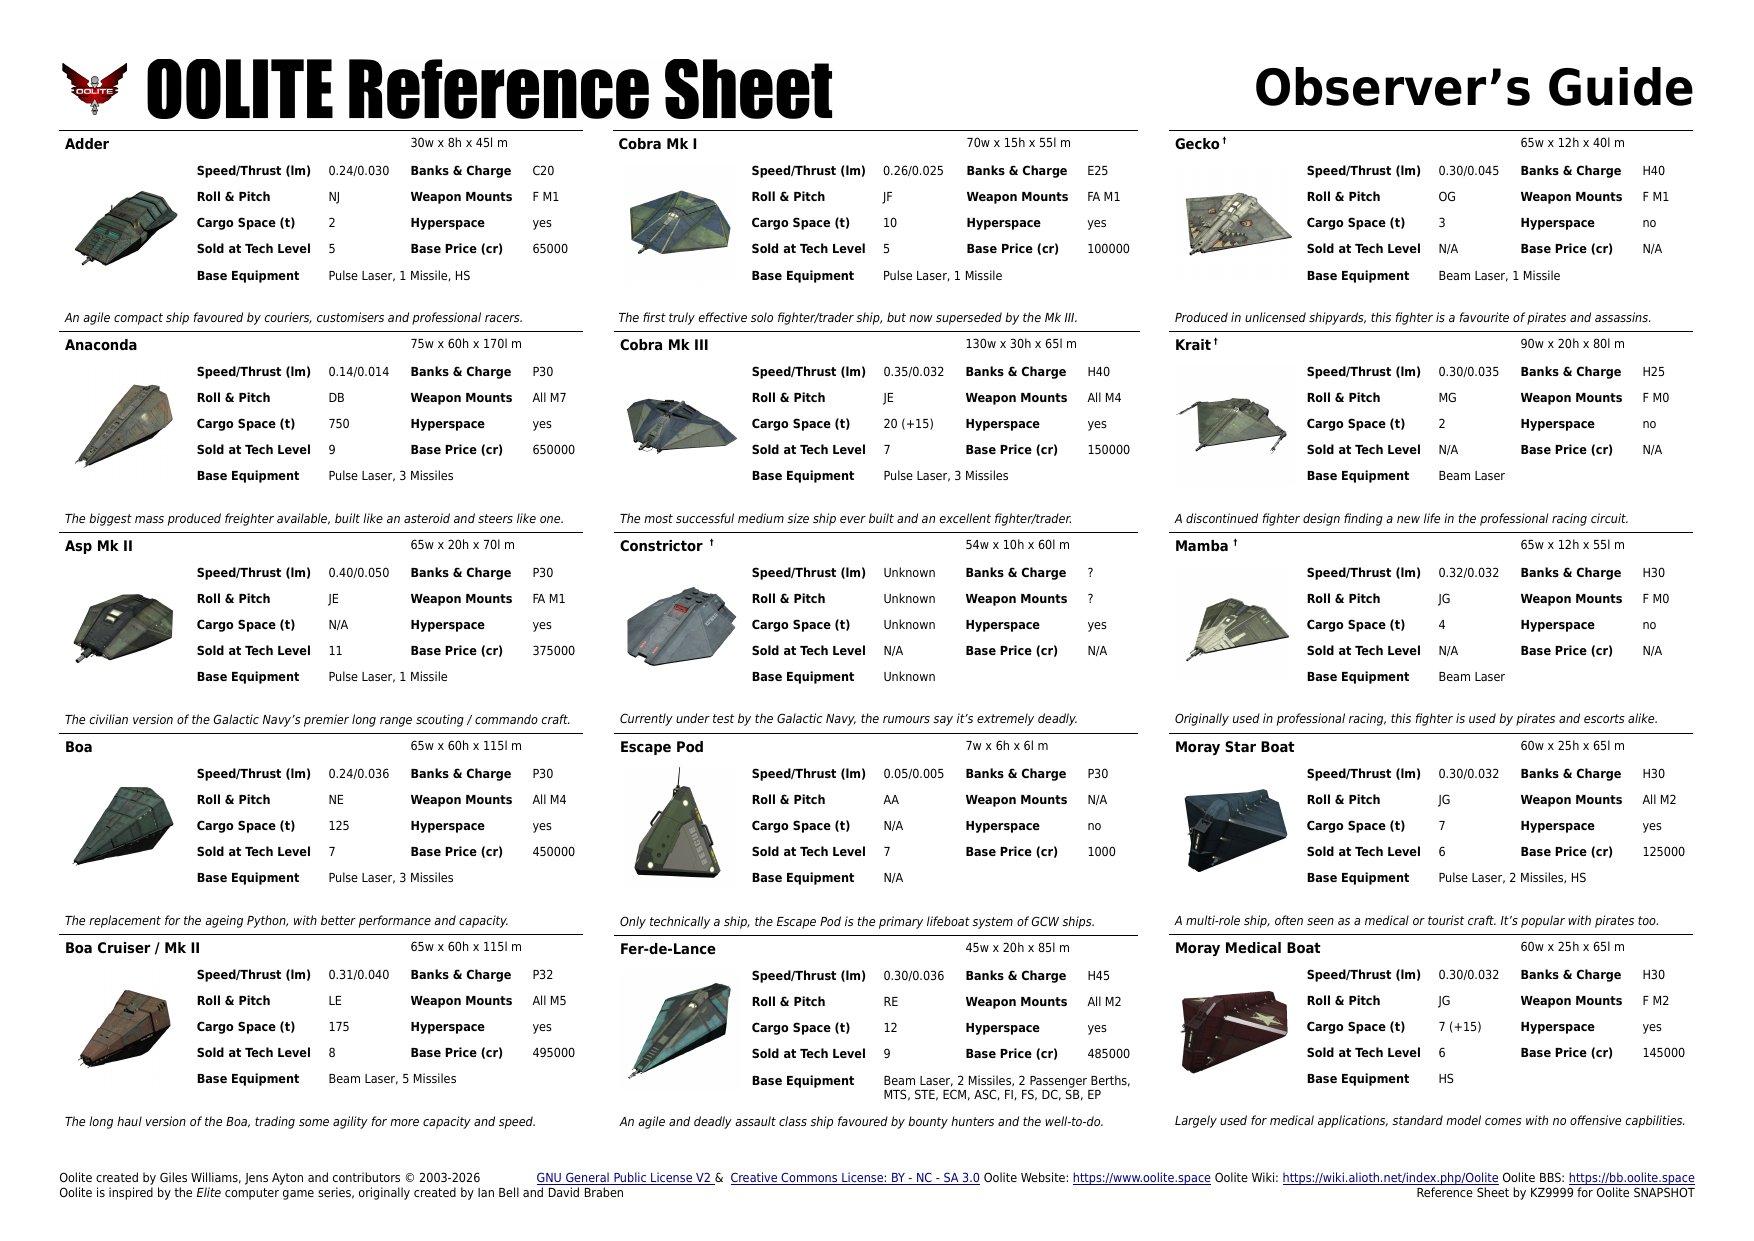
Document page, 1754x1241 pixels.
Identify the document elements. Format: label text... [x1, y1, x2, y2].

table_cell Base Equipment [746, 1068, 877, 1109]
table_cell yes [526, 411, 583, 437]
picture [619, 164, 740, 285]
picture [64, 365, 186, 486]
table_cell P30 [1081, 761, 1138, 787]
table_cell Speed/Thrust (lm) [1301, 560, 1432, 586]
table_cell Roll & Pitch [1301, 385, 1432, 411]
table_cell Cargo Space (t) [746, 211, 877, 237]
table_cell Roll & Pitch [746, 385, 877, 411]
table_cell 7 [878, 839, 959, 865]
table_cell 0.26/0.025 [877, 159, 961, 184]
picture [1174, 967, 1295, 1089]
table_cell yes [526, 1015, 583, 1041]
table_cell 4 [1433, 613, 1514, 638]
table_cell Pulse Laser, 3 Missiles [323, 464, 583, 506]
table_cell Base Price (cr) [960, 1042, 1081, 1068]
table_cell [614, 359, 746, 506]
table_cell Hyperspace [960, 1016, 1081, 1042]
table_cell [1169, 285, 1301, 305]
table_cell Pulse Laser, 3 Missiles [323, 866, 583, 908]
table_cell Banks & Charge [405, 359, 526, 385]
table_cell 2 [323, 211, 404, 237]
table_cell Banks & Charge [405, 761, 526, 787]
table_cell Speed/Thrust (lm) [191, 963, 322, 988]
table_cell yes [1636, 813, 1693, 839]
table_cell no [1081, 813, 1138, 839]
table_cell Cargo Space (t) [1301, 211, 1432, 237]
table_cell Banks & Charge [1515, 359, 1636, 385]
table_cell JF [877, 185, 961, 211]
table_cell [613, 159, 746, 284]
table_cell Sold at Tech Level [191, 840, 322, 866]
table_cell Sold at Tech Level [191, 438, 322, 463]
picture [1174, 566, 1295, 687]
table_cell ? [1081, 586, 1138, 612]
table_cell Hyperspace [960, 411, 1081, 437]
table_cell Speed/Thrust (lm) [746, 761, 877, 787]
table_cell Largely used for medical applications, standard model comes with no offensive capbilities. [1169, 1109, 1693, 1134]
table_header 65w x 20h x 70l m [405, 533, 583, 560]
table_cell Produced in unlicensed shipyards, this fighter is a favourite of pirates and assassins. [1169, 305, 1693, 331]
table_cell Roll & Pitch [191, 185, 322, 211]
table_cell 9 [878, 1042, 959, 1068]
table_cell Base Price (cr) [961, 237, 1081, 263]
table_cell yes [526, 613, 583, 638]
table_cell yes [1636, 1014, 1693, 1040]
table_cell Roll & Pitch [746, 185, 877, 211]
table_cell Base Price (cr) [960, 839, 1081, 865]
table_cell Roll & Pitch [191, 385, 322, 411]
table_cell Weapon Mounts [960, 787, 1081, 813]
table_cell Beam Laser [1433, 665, 1693, 707]
table_cell 2 [1433, 411, 1514, 437]
table_cell Speed/Thrust (lm) [1301, 962, 1432, 988]
picture [64, 767, 186, 888]
table_cell Unknown [878, 586, 959, 612]
table_cell Hyperspace [960, 613, 1081, 638]
table_cell Speed/Thrust (lm) [191, 560, 322, 586]
table_cell NE [323, 788, 404, 813]
picture [64, 164, 186, 285]
table_cell Hyperspace [1515, 813, 1636, 839]
picture [619, 969, 740, 1090]
table_cell 8 [323, 1041, 404, 1067]
table_cell Base Price (cr) [405, 237, 526, 263]
table_cell 6 [1433, 839, 1514, 865]
table_header Anaconda [59, 332, 404, 359]
table_header Moray Star Boat [1169, 734, 1514, 761]
table_cell Roll & Pitch [746, 990, 877, 1016]
table_cell Roll & Pitch [746, 787, 877, 813]
table_cell Weapon Mounts [1515, 586, 1636, 612]
table_cell [59, 359, 191, 506]
table_cell 0.30/0.032 [1433, 761, 1514, 787]
table_header 90w x 20h x 80l m [1515, 332, 1693, 359]
table_cell Base Equipment [1301, 665, 1432, 707]
table_cell Speed/Thrust (lm) [191, 159, 322, 184]
table_header 65w x 60h x 115l m [405, 935, 583, 962]
table_cell Base Equipment [191, 464, 322, 506]
table_cell JE [323, 586, 404, 612]
table_header 54w x 10h x 60l m [960, 533, 1138, 560]
table_cell Unknown [878, 665, 1138, 707]
table_cell [1169, 159, 1301, 284]
table_cell Base Equipment [191, 1067, 322, 1109]
table_cell N/A [1636, 438, 1693, 463]
table_cell Cargo Space (t) [746, 813, 877, 839]
table_cell Banks & Charge [1515, 761, 1636, 787]
table_cell Unknown [878, 613, 959, 638]
table_cell Beam Laser, 2 Missiles, 2 Passenger Berths, MTS, STE, ECM, ASC, FI, FS, DC, SB, EP [878, 1068, 1138, 1109]
table_cell [59, 285, 191, 305]
table_cell Cargo Space (t) [1301, 613, 1432, 638]
table_cell [59, 159, 191, 284]
table_cell H30 [1636, 761, 1693, 787]
table_cell Roll & Pitch [1301, 787, 1432, 813]
table_cell Pulse Laser, 1 Missile [323, 665, 583, 707]
table_cell The long haul version of the Boa, trading some agility for more capacity and speed. [59, 1109, 583, 1135]
table_cell [1169, 359, 1301, 506]
table_cell JG [1433, 586, 1514, 612]
table_header Boa [59, 734, 404, 761]
table_cell An agile compact ship favoured by couriers, customisers and professional racers. [59, 305, 583, 331]
table_cell 1000 [1081, 839, 1138, 865]
table_cell Cargo Space (t) [1301, 411, 1432, 437]
table_cell 495000 [526, 1041, 583, 1067]
table_cell Pulse Laser, 2 Missiles, HS [1433, 865, 1693, 908]
table_cell F M2 [1636, 988, 1693, 1014]
table_cell Hyperspace [405, 1015, 526, 1041]
table_cell 650000 [526, 438, 583, 463]
table_cell Cargo Space (t) [746, 1016, 877, 1042]
table_cell N/A [1636, 639, 1693, 664]
table_cell Base Price (cr) [405, 639, 526, 664]
table_cell 750 [323, 411, 404, 437]
table_cell Cargo Space (t) [191, 1015, 322, 1041]
table_cell 125 [323, 814, 404, 839]
table_cell FA M1 [526, 586, 583, 612]
table_header 65w x 60h x 115l m [405, 734, 583, 761]
table_cell Cargo Space (t) [191, 814, 322, 839]
table_cell All M2 [1636, 787, 1693, 813]
table_header Constrictor † [614, 533, 959, 560]
table_header Gecko † [1169, 131, 1514, 158]
table_cell HS [1433, 1066, 1693, 1108]
table_cell Banks & Charge [405, 963, 526, 988]
table_cell Beam Laser, 5 Missiles [323, 1067, 583, 1109]
table_cell [59, 761, 191, 887]
table_cell Banks & Charge [1515, 159, 1636, 184]
table_cell Hyperspace [960, 813, 1081, 839]
table_header 60w x 25h x 65l m [1515, 734, 1693, 761]
table_cell Weapon Mounts [960, 586, 1081, 612]
table_cell Sold at Tech Level [1301, 237, 1432, 263]
table_header Asp Mk II [59, 533, 404, 560]
table_cell Sold at Tech Level [746, 237, 877, 263]
table_cell N/A [1433, 237, 1514, 263]
table_cell [614, 761, 746, 909]
table_header Boa Cruiser / Mk II [59, 935, 404, 962]
picture [61, 56, 128, 122]
table_cell The first truly effective solo fighter/trader ship, but now superseded by the Mk III. [613, 305, 1138, 331]
table_cell Weapon Mounts [405, 788, 526, 813]
table_cell P32 [526, 963, 583, 988]
table_cell 0.30/0.032 [1433, 962, 1514, 988]
table_cell Cargo Space (t) [191, 613, 322, 638]
table_cell Originally used in professional racing, this fighter is used by pirates and escorts alike. [1169, 707, 1693, 733]
table_cell Hyperspace [1515, 211, 1636, 237]
table_header 60w x 25h x 65l m [1515, 935, 1693, 962]
table_cell An agile and deadly assault class ship favoured by bounty hunters and the well-to-do. [614, 1110, 1138, 1136]
table_cell 450000 [526, 840, 583, 866]
table_header Fer-de-Lance [614, 936, 959, 963]
table_cell N/A [1433, 438, 1514, 463]
table_cell 145000 [1636, 1040, 1693, 1066]
table_cell AA [878, 787, 959, 813]
table_cell Sold at Tech Level [1301, 438, 1432, 463]
table_cell 0.14/0.014 [323, 359, 404, 385]
table_cell Banks & Charge [405, 159, 526, 184]
table_cell 0.30/0.036 [878, 964, 959, 989]
table_cell Base Price (cr) [1515, 839, 1636, 865]
table_cell yes [1081, 1016, 1138, 1042]
table_cell 9 [323, 438, 404, 463]
table_cell A multi-role ship, often seen as a medical or tourist craft. It’s popular with pirates too. [1169, 908, 1693, 934]
table_cell 65w x 12h x 55l m [1515, 533, 1693, 560]
table_cell F M1 [1636, 185, 1693, 211]
table_cell Weapon Mounts [405, 185, 526, 211]
table_cell yes [526, 814, 583, 839]
table_cell Speed/Thrust (lm) [1301, 761, 1432, 787]
table_cell no [1636, 411, 1693, 437]
table_cell Base Equipment [1301, 865, 1432, 908]
table_header 130w x 30h x 65l m [960, 332, 1140, 359]
table_cell Speed/Thrust (lm) [746, 964, 877, 989]
table_cell Weapon Mounts [1515, 787, 1636, 813]
table_cell Base Equipment [1301, 263, 1432, 305]
table_cell Speed/Thrust (lm) [746, 359, 877, 385]
table_cell C20 [526, 159, 583, 184]
table_cell Speed/Thrust (lm) [191, 359, 322, 385]
table_cell 7 (+15) [1433, 1014, 1514, 1040]
table_cell Cargo Space (t) [746, 411, 877, 437]
table_cell All M5 [526, 989, 583, 1014]
table_cell yes [526, 211, 583, 237]
table_cell NJ [323, 185, 404, 211]
table_cell JG [1433, 988, 1514, 1014]
table_cell Base Price (cr) [1515, 1040, 1636, 1066]
table_cell 20 (+15) [878, 411, 959, 437]
table_cell H30 [1636, 962, 1693, 988]
table_cell 10 [877, 211, 961, 237]
table_cell Weapon Mounts [1515, 988, 1636, 1014]
table_cell FA M1 [1081, 185, 1138, 211]
table_cell Hyperspace [1515, 411, 1636, 437]
table_cell Base Equipment [191, 665, 322, 707]
table_cell Weapon Mounts [1515, 385, 1636, 411]
table_cell Sold at Tech Level [746, 839, 877, 865]
table_header Cobra Mk III [614, 332, 959, 359]
picture [619, 566, 740, 687]
table_cell Weapon Mounts [960, 990, 1081, 1016]
table_cell A discontinued fighter design finding a new life in the professional racing circuit. [1169, 506, 1693, 532]
table_cell Base Price (cr) [405, 438, 526, 463]
table_cell N/A [1081, 787, 1138, 813]
table_cell P30 [526, 359, 583, 385]
table_cell Roll & Pitch [191, 586, 322, 612]
table_header 7w x 6h x 6l m [960, 734, 1138, 761]
table_cell Base Equipment [746, 263, 877, 305]
table_cell Sold at Tech Level [191, 1041, 322, 1067]
table_cell Weapon Mounts [405, 989, 526, 1014]
table_cell N/A [878, 865, 1138, 909]
table_cell Base Price (cr) [960, 639, 1081, 664]
table_cell Pulse Laser, 3 Missiles [878, 464, 1140, 506]
table_cell [59, 1089, 191, 1109]
table_cell Base Equipment [191, 263, 322, 305]
table_cell All M4 [526, 788, 583, 813]
table_cell The biggest mass produced freighter available, built like an asteroid and steers like one. [59, 506, 583, 532]
table_cell F M1 [526, 185, 583, 211]
table_cell Base Price (cr) [1515, 438, 1636, 463]
table_cell Sold at Tech Level [746, 438, 877, 463]
table_cell Sold at Tech Level [1301, 839, 1432, 865]
table_header 70w x 15h x 55l m [961, 131, 1138, 158]
picture [1174, 365, 1295, 486]
table_cell Banks & Charge [960, 964, 1081, 989]
table_cell RE [878, 990, 959, 1016]
table_cell Base Equipment [746, 464, 877, 506]
picture [619, 767, 740, 889]
table_cell 5 [323, 237, 404, 263]
table_cell 0.24/0.036 [323, 761, 404, 787]
table_header 30w x 8h x 45l m [405, 131, 583, 158]
table_cell N/A [1433, 639, 1514, 664]
table_cell [59, 888, 191, 908]
table_cell Base Price (cr) [405, 840, 526, 866]
table_cell yes [1081, 613, 1138, 638]
table_cell 12 [878, 1016, 959, 1042]
table_cell [59, 560, 191, 707]
table_cell Speed/Thrust (lm) [1301, 159, 1432, 184]
table_cell F M0 [1636, 586, 1693, 612]
table_cell 5 [877, 237, 961, 263]
table_cell Sold at Tech Level [1301, 1040, 1432, 1066]
table_cell 0.32/0.032 [1433, 560, 1514, 586]
table_cell [1169, 962, 1301, 1108]
table_cell All M4 [1081, 385, 1140, 411]
table_cell Unknown [878, 560, 959, 586]
table_cell [613, 285, 746, 305]
table_cell Banks & Charge [405, 560, 526, 586]
table_cell 100000 [1081, 237, 1138, 263]
table_cell ? [1081, 560, 1138, 586]
table_header Cobra Mk I [613, 131, 961, 158]
table_cell Currently under test by the Galactic Navy, the rumours say it’s extremely deadly. [614, 707, 1138, 733]
table_cell JG [1433, 787, 1514, 813]
table_cell no [1636, 613, 1693, 638]
table_cell Pulse Laser, 1 Missile [877, 263, 1138, 305]
table_cell Banks & Charge [960, 359, 1081, 385]
table_cell Sold at Tech Level [746, 639, 877, 664]
table_cell [614, 560, 746, 707]
table_cell N/A [1636, 237, 1693, 263]
table_cell 485000 [1081, 1042, 1138, 1068]
table_cell Roll & Pitch [746, 586, 877, 612]
table_cell Hyperspace [405, 613, 526, 638]
table_cell H30 [1636, 560, 1693, 586]
table_cell 0.30/0.045 [1433, 159, 1514, 184]
table_cell 0.24/0.030 [323, 159, 404, 184]
table_header 45w x 20h x 85l m [960, 936, 1138, 963]
table_cell 0.40/0.050 [323, 560, 404, 586]
table_cell Base Equipment [1301, 464, 1432, 506]
table_cell Speed/Thrust (lm) [746, 560, 877, 586]
table_cell Banks & Charge [961, 159, 1081, 184]
table_cell Cargo Space (t) [746, 613, 877, 638]
table_cell Sold at Tech Level [746, 1042, 877, 1068]
picture [1174, 164, 1295, 285]
picture [64, 566, 186, 687]
table_cell Banks & Charge [1515, 560, 1636, 586]
table_cell 125000 [1636, 839, 1693, 865]
table_cell Roll & Pitch [1301, 586, 1432, 612]
table_cell no [1636, 211, 1693, 237]
table_cell LE [323, 989, 404, 1014]
picture [147, 59, 833, 119]
table_cell Sold at Tech Level [191, 237, 322, 263]
table_cell Hyperspace [961, 211, 1081, 237]
table_cell N/A [878, 813, 959, 839]
table_cell 7 [878, 438, 959, 463]
table_cell Hyperspace [405, 211, 526, 237]
table_cell All M2 [1081, 990, 1138, 1016]
picture [1174, 767, 1295, 888]
table_cell Speed/Thrust (lm) [746, 159, 877, 184]
table_cell H40 [1081, 359, 1140, 385]
table_cell 7 [323, 840, 404, 866]
table_cell Pulse Laser, 1 Missile, HS [323, 263, 583, 305]
table_header 75w x 60h x 170l m [405, 332, 583, 359]
table_cell The most successful medium size ship ever built and an excellent fighter/trader. [614, 506, 1140, 532]
table_cell The replacement for the ageing Python, with better performance and capacity. [59, 908, 583, 934]
table_cell Speed/Thrust (lm) [1301, 359, 1432, 385]
table_cell The civilian version of the Galactic Navy’s premier long range scouting / commando craft. [59, 707, 583, 733]
table_cell 11 [323, 639, 404, 664]
table_cell Banks & Charge [960, 560, 1081, 586]
table_cell N/A [1081, 639, 1138, 664]
table_cell Roll & Pitch [1301, 185, 1432, 211]
table_cell Roll & Pitch [191, 788, 322, 813]
table_cell All M7 [526, 385, 583, 411]
table_cell F M0 [1636, 385, 1693, 411]
table_cell Base Price (cr) [1515, 639, 1636, 664]
table_cell 6 [1433, 1040, 1514, 1066]
table_cell Base Price (cr) [1515, 237, 1636, 263]
table_cell Roll & Pitch [1301, 988, 1432, 1014]
table_cell Beam Laser [1433, 464, 1693, 506]
table_cell [1169, 761, 1301, 908]
table_cell Base Equipment [1301, 1066, 1432, 1108]
table_cell Weapon Mounts [405, 586, 526, 612]
picture [64, 968, 186, 1089]
table_cell H25 [1636, 359, 1693, 385]
table_cell 0.31/0.040 [323, 963, 404, 988]
table_cell Banks & Charge [960, 761, 1081, 787]
table_cell Hyperspace [1515, 613, 1636, 638]
table_header Moray Medical Boat [1169, 935, 1514, 962]
table_cell P30 [526, 560, 583, 586]
table_cell H40 [1636, 159, 1693, 184]
table_cell Cargo Space (t) [191, 411, 322, 437]
table_cell yes [1081, 211, 1138, 237]
table_cell Cargo Space (t) [1301, 1014, 1432, 1040]
table_cell Banks & Charge [1515, 962, 1636, 988]
table_cell Cargo Space (t) [1301, 813, 1432, 839]
table_cell Speed/Thrust (lm) [191, 761, 322, 787]
table_cell Base Equipment [746, 865, 877, 909]
table_cell Roll & Pitch [191, 989, 322, 1014]
table_cell JE [878, 385, 959, 411]
table_cell E25 [1081, 159, 1138, 184]
table_cell 65000 [526, 237, 583, 263]
table_cell Cargo Space (t) [191, 211, 322, 237]
table_cell 0.35/0.032 [878, 359, 959, 385]
table_cell 150000 [1081, 438, 1140, 463]
table_cell Weapon Mounts [961, 185, 1081, 211]
table_cell 3 [1433, 211, 1514, 237]
table_cell [1169, 560, 1301, 707]
table_cell N/A [878, 639, 959, 664]
table_cell Base Equipment [191, 866, 322, 908]
table_cell P30 [526, 761, 583, 787]
picture [619, 365, 740, 486]
table_cell Base Equipment [746, 665, 877, 707]
table_header 65w x 12h x 40l m [1515, 131, 1693, 158]
table_cell 175 [323, 1015, 404, 1041]
table_header Krait † [1169, 332, 1514, 359]
table_cell Mamba † [1169, 533, 1514, 560]
table_header Escape Pod [614, 734, 959, 761]
table_cell DB [323, 385, 404, 411]
table_cell yes [1081, 411, 1140, 437]
table_cell 0.30/0.035 [1433, 359, 1514, 385]
table_header Adder [59, 131, 404, 158]
table_cell 375000 [526, 639, 583, 664]
table_cell Sold at Tech Level [1301, 639, 1432, 664]
table_cell MG [1433, 385, 1514, 411]
table_cell Hyperspace [1515, 1014, 1636, 1040]
table_cell Weapon Mounts [1515, 185, 1636, 211]
table_cell [614, 964, 746, 1109]
table_cell Hyperspace [405, 411, 526, 437]
table_cell 0.05/0.005 [878, 761, 959, 787]
table_cell Only technically a ship, the Escape Pod is the primary lifeboat system of GCW ships. [614, 909, 1138, 935]
table_cell OG [1433, 185, 1514, 211]
table_cell Base Price (cr) [960, 438, 1081, 463]
table_cell Weapon Mounts [405, 385, 526, 411]
table_cell [59, 963, 191, 1088]
table_cell N/A [323, 613, 404, 638]
table_cell H45 [1081, 964, 1138, 989]
table_cell Hyperspace [405, 814, 526, 839]
table_cell Sold at Tech Level [191, 639, 322, 664]
table_cell Weapon Mounts [960, 385, 1081, 411]
table_cell Beam Laser, 1 Missile [1433, 263, 1693, 305]
table_cell Base Price (cr) [405, 1041, 526, 1067]
table_cell 7 [1433, 813, 1514, 839]
